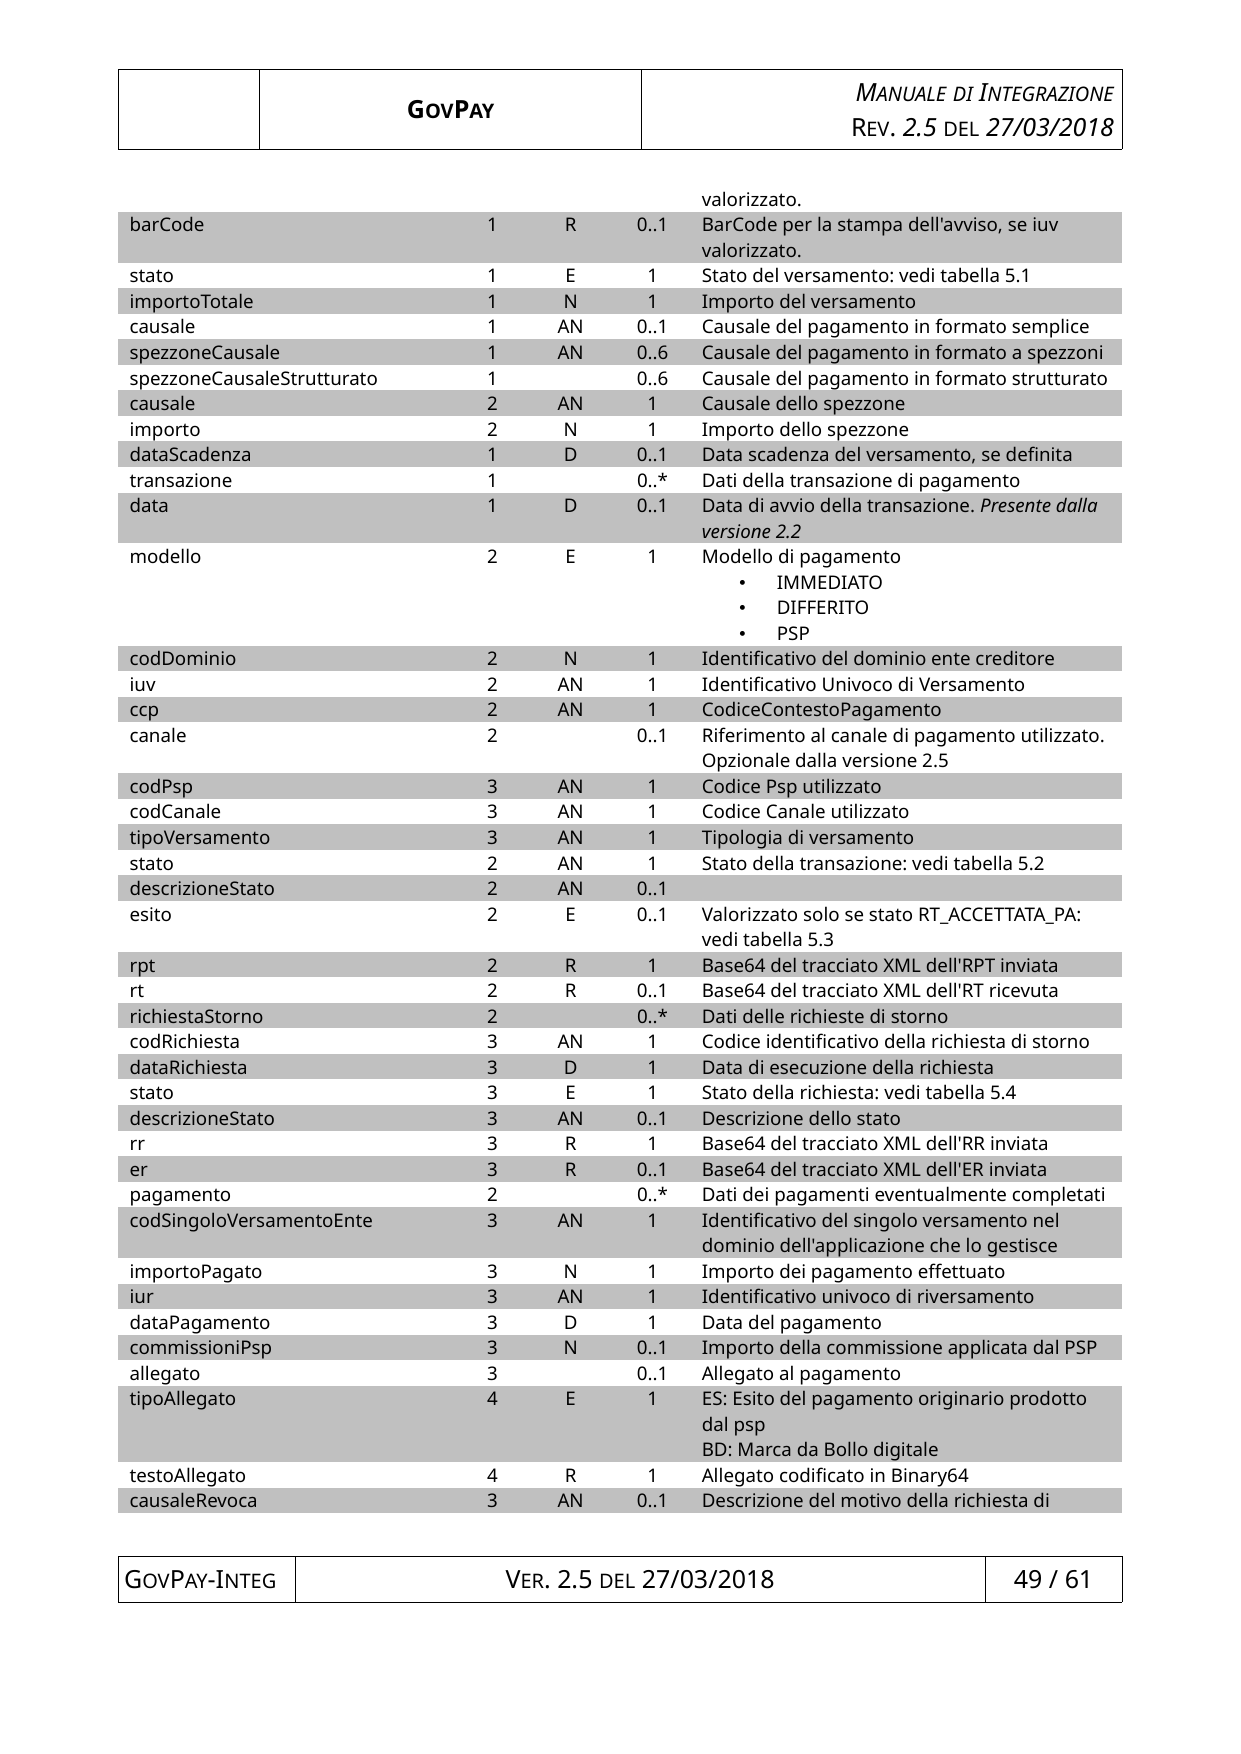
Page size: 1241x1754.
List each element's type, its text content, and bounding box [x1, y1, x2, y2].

table_cell commissioniPsp [118, 1335, 458, 1360]
table_cell 1 [458, 467, 526, 492]
table_cell 1 [614, 1462, 690, 1488]
table_cell 2 [458, 697, 526, 722]
table_cell importoPagato [118, 1258, 458, 1284]
table_cell N [526, 288, 614, 314]
table_cell 3 [458, 824, 526, 850]
table_cell [614, 186, 690, 212]
table_cell 1 [458, 288, 526, 314]
table_cell 0..1 [614, 1105, 690, 1131]
table_cell 0..* [614, 1182, 690, 1207]
table_cell Base64 del tracciato XML dell'RPT inviata [690, 952, 1122, 977]
table_cell 3 [458, 1488, 526, 1513]
table_cell 1 [458, 314, 526, 339]
table_cell E [526, 544, 614, 646]
table_cell Riferimento al canale di pagamento utilizzato. Opzionale dalla versione 2.5 [690, 722, 1122, 773]
table_cell data [118, 493, 458, 543]
table_cell 3 [458, 1335, 526, 1360]
table_cell [526, 1360, 614, 1386]
table_cell 3 [458, 1309, 526, 1335]
table_cell stato [118, 1080, 458, 1105]
table_cell Stato del versamento: vedi tabella 5.1 [690, 263, 1122, 288]
table_cell 1 [614, 1309, 690, 1335]
table_cell Allegato codificato in Binary64 [690, 1462, 1122, 1488]
table_cell Stato della richiesta: vedi tabella 5.4 [690, 1080, 1122, 1105]
table_cell [458, 186, 526, 212]
table_cell Data di avvio della transazione. Presente dalla versione 2.2 [690, 493, 1122, 543]
table_cell 1 [614, 824, 690, 850]
table_cell Causale dello spezzone [690, 390, 1122, 416]
table_cell tipoVersamento [118, 824, 458, 850]
table_cell 4 [458, 1386, 526, 1462]
table_cell dataScadenza [118, 441, 458, 467]
table_cell 1 [614, 1131, 690, 1156]
table_cell spezzoneCausaleStrutturato [118, 365, 458, 390]
table_cell E [526, 1386, 614, 1462]
table_cell Dati dei pagamenti eventualmente completati [690, 1182, 1122, 1207]
table_cell 0..1 [614, 1488, 690, 1513]
table_cell 4 [458, 1462, 526, 1488]
table_cell 2 [458, 416, 526, 441]
table_cell 1 [458, 365, 526, 390]
table_cell AN [526, 390, 614, 416]
table_cell Modello di pagamento IMMEDIATO DIFFERITO PSP [690, 544, 1122, 646]
table_cell allegato [118, 1360, 458, 1386]
table_cell stato [118, 850, 458, 875]
table_cell 0..1 [614, 978, 690, 1003]
table_cell codDominio [118, 646, 458, 671]
table_cell E [526, 263, 614, 288]
table_cell BarCode per la stampa dell'avviso, se iuv valorizzato. [690, 212, 1122, 263]
table_cell D [526, 493, 614, 543]
table_cell AN [526, 1105, 614, 1131]
table_cell 1 [614, 1080, 690, 1105]
table_cell 1 [614, 799, 690, 824]
table_cell Data di esecuzione della richiesta [690, 1054, 1122, 1079]
table_cell 3 [458, 1131, 526, 1156]
table_cell pagamento [118, 1182, 458, 1207]
table_cell [526, 467, 614, 492]
table_cell 3 [458, 1080, 526, 1105]
table_cell AN [526, 875, 614, 901]
table_cell Data del pagamento [690, 1309, 1122, 1335]
table_cell 3 [458, 773, 526, 799]
table_cell Causale del pagamento in formato a spezzoni [690, 339, 1122, 365]
table_cell AN [526, 1029, 614, 1054]
table_cell 2 [458, 850, 526, 875]
table_cell 1 [614, 646, 690, 671]
table_cell 2 [458, 1182, 526, 1207]
table_cell [690, 875, 1122, 901]
table_cell D [526, 1054, 614, 1079]
table_cell canale [118, 722, 458, 773]
table_cell Importo del versamento [690, 288, 1122, 314]
table_cell Importo dello spezzone [690, 416, 1122, 441]
table_cell R [526, 952, 614, 977]
table_cell 3 [458, 799, 526, 824]
table_cell 3 [458, 1156, 526, 1182]
table_cell 1 [614, 263, 690, 288]
table_cell causaleRevoca [118, 1488, 458, 1513]
table_cell Stato della transazione: vedi tabella 5.2 [690, 850, 1122, 875]
table_cell 0..1 [614, 441, 690, 467]
table_cell codCanale [118, 799, 458, 824]
table_cell codSingoloVersamentoEnte [118, 1207, 458, 1258]
table_cell AN [526, 799, 614, 824]
table_cell Dati delle richieste di storno [690, 1003, 1122, 1028]
table_cell 0..1 [614, 1335, 690, 1360]
table_cell AN [526, 671, 614, 697]
table_cell AN [526, 850, 614, 875]
table_cell Data scadenza del versamento, se definita [690, 441, 1122, 467]
table_cell [118, 186, 458, 212]
table_cell 3 [458, 1029, 526, 1054]
table_cell codPsp [118, 773, 458, 799]
table_cell Allegato al pagamento [690, 1360, 1122, 1386]
table_cell R [526, 212, 614, 263]
table_cell R [526, 1156, 614, 1182]
table_cell 0..1 [614, 875, 690, 901]
table_cell 1 [614, 773, 690, 799]
table_cell rt [118, 978, 458, 1003]
table_cell Identificativo del singolo versamento nel dominio dell'applicazione che lo gestisce [690, 1207, 1122, 1258]
table_cell 1 [614, 697, 690, 722]
table_cell AN [526, 824, 614, 850]
table_cell testoAllegato [118, 1462, 458, 1488]
table_cell 0..1 [614, 1360, 690, 1386]
table_cell N [526, 416, 614, 441]
table_cell [526, 1182, 614, 1207]
table_cell N [526, 646, 614, 671]
table_cell er [118, 1156, 458, 1182]
table_cell 1 [614, 1284, 690, 1309]
table_cell Base64 del tracciato XML dell'RT ricevuta [690, 978, 1122, 1003]
table_cell rpt [118, 952, 458, 977]
table_cell iur [118, 1284, 458, 1309]
table_cell 3 [458, 1105, 526, 1131]
table_cell causale [118, 314, 458, 339]
table_cell ES: Esito del pagamento originario prodotto dal psp BD: Marca da Bollo digitale [690, 1386, 1122, 1462]
table_cell Identificativo Univoco di Versamento [690, 671, 1122, 697]
table_cell Causale del pagamento in formato semplice [690, 314, 1122, 339]
table_cell Tipologia di versamento [690, 824, 1122, 850]
table_cell 0..6 [614, 339, 690, 365]
table_cell spezzoneCausale [118, 339, 458, 365]
table_cell 2 [458, 390, 526, 416]
table_cell importo [118, 416, 458, 441]
table_cell AN [526, 1488, 614, 1513]
table_cell AN [526, 1207, 614, 1258]
table_cell 1 [614, 952, 690, 977]
table_cell 2 [458, 722, 526, 773]
table_cell causale [118, 390, 458, 416]
table_cell esito [118, 901, 458, 952]
table_cell R [526, 1131, 614, 1156]
table_cell 2 [458, 901, 526, 952]
table_cell N [526, 1335, 614, 1360]
table_cell 1 [614, 1386, 690, 1462]
table_cell E [526, 1080, 614, 1105]
table_cell Causale del pagamento in formato strutturato [690, 365, 1122, 390]
table_cell AN [526, 697, 614, 722]
table_cell Descrizione dello stato [690, 1105, 1122, 1131]
table_cell Importo dei pagamento effettuato [690, 1258, 1122, 1284]
table_cell 2 [458, 671, 526, 697]
table_cell 2 [458, 646, 526, 671]
table_cell D [526, 441, 614, 467]
table_cell iuv [118, 671, 458, 697]
table_cell 0..* [614, 1003, 690, 1028]
table_cell 1 [614, 671, 690, 697]
table_cell 1 [614, 1207, 690, 1258]
table_cell Importo della commissione applicata dal PSP [690, 1335, 1122, 1360]
table_cell richiestaStorno [118, 1003, 458, 1028]
table_cell 1 [458, 493, 526, 543]
table_cell Base64 del tracciato XML dell'RR inviata [690, 1131, 1122, 1156]
table_cell 2 [458, 1003, 526, 1028]
table_cell 1 [458, 263, 526, 288]
table_cell 2 [458, 875, 526, 901]
table_cell R [526, 978, 614, 1003]
table_cell 3 [458, 1207, 526, 1258]
table_cell 0..1 [614, 1156, 690, 1182]
table_cell dataPagamento [118, 1309, 458, 1335]
table_cell 3 [458, 1360, 526, 1386]
table_cell valorizzato. [690, 186, 1122, 212]
table_cell R [526, 1462, 614, 1488]
table_cell 1 [614, 1029, 690, 1054]
table_cell D [526, 1309, 614, 1335]
table_cell 0..* [614, 467, 690, 492]
table_cell 1 [614, 416, 690, 441]
table_cell importoTotale [118, 288, 458, 314]
table_cell 2 [458, 544, 526, 646]
table_cell [526, 1003, 614, 1028]
table_cell AN [526, 339, 614, 365]
table_cell AN [526, 314, 614, 339]
table_cell descrizioneStato [118, 875, 458, 901]
table_cell AN [526, 773, 614, 799]
table_cell ccp [118, 697, 458, 722]
table_cell codRichiesta [118, 1029, 458, 1054]
table_cell 1 [458, 212, 526, 263]
table_cell 0..1 [614, 493, 690, 543]
table_cell 1 [458, 339, 526, 365]
table_cell 3 [458, 1284, 526, 1309]
table_cell descrizioneStato [118, 1105, 458, 1131]
table_cell 0..1 [614, 901, 690, 952]
table_cell transazione [118, 467, 458, 492]
table_cell 1 [614, 390, 690, 416]
table_cell Descrizione del motivo della richiesta di [690, 1488, 1122, 1513]
table_cell N [526, 1258, 614, 1284]
table_cell Identificativo univoco di riversamento [690, 1284, 1122, 1309]
table_cell modello [118, 544, 458, 646]
table_cell Codice Canale utilizzato [690, 799, 1122, 824]
table_cell 1 [614, 544, 690, 646]
table_cell stato [118, 263, 458, 288]
table_cell 0..6 [614, 365, 690, 390]
table_cell AN [526, 1284, 614, 1309]
table_cell 2 [458, 952, 526, 977]
table_cell [526, 722, 614, 773]
table_cell 1 [458, 441, 526, 467]
table_cell Codice Psp utilizzato [690, 773, 1122, 799]
table_cell Identificativo del dominio ente creditore [690, 646, 1122, 671]
table_cell Base64 del tracciato XML dell'ER inviata [690, 1156, 1122, 1182]
table_cell Valorizzato solo se stato RT_ACCETTATA_PA: vedi tabella 5.3 [690, 901, 1122, 952]
table_cell CodiceContestoPagamento [690, 697, 1122, 722]
table_cell 0..1 [614, 314, 690, 339]
table_cell 3 [458, 1054, 526, 1079]
table_cell 1 [614, 1258, 690, 1284]
table_cell [526, 365, 614, 390]
table_cell [526, 186, 614, 212]
table_cell tipoAllegato [118, 1386, 458, 1462]
table_cell E [526, 901, 614, 952]
table_cell 0..1 [614, 722, 690, 773]
table_cell 1 [614, 1054, 690, 1079]
table_cell 1 [614, 850, 690, 875]
table_cell rr [118, 1131, 458, 1156]
table_cell Codice identificativo della richiesta di storno [690, 1029, 1122, 1054]
table_cell 2 [458, 978, 526, 1003]
table_cell barCode [118, 212, 458, 263]
table_cell dataRichiesta [118, 1054, 458, 1079]
table_cell 0..1 [614, 212, 690, 263]
table_cell 1 [614, 288, 690, 314]
table_cell Dati della transazione di pagamento [690, 467, 1122, 492]
table_cell 3 [458, 1258, 526, 1284]
